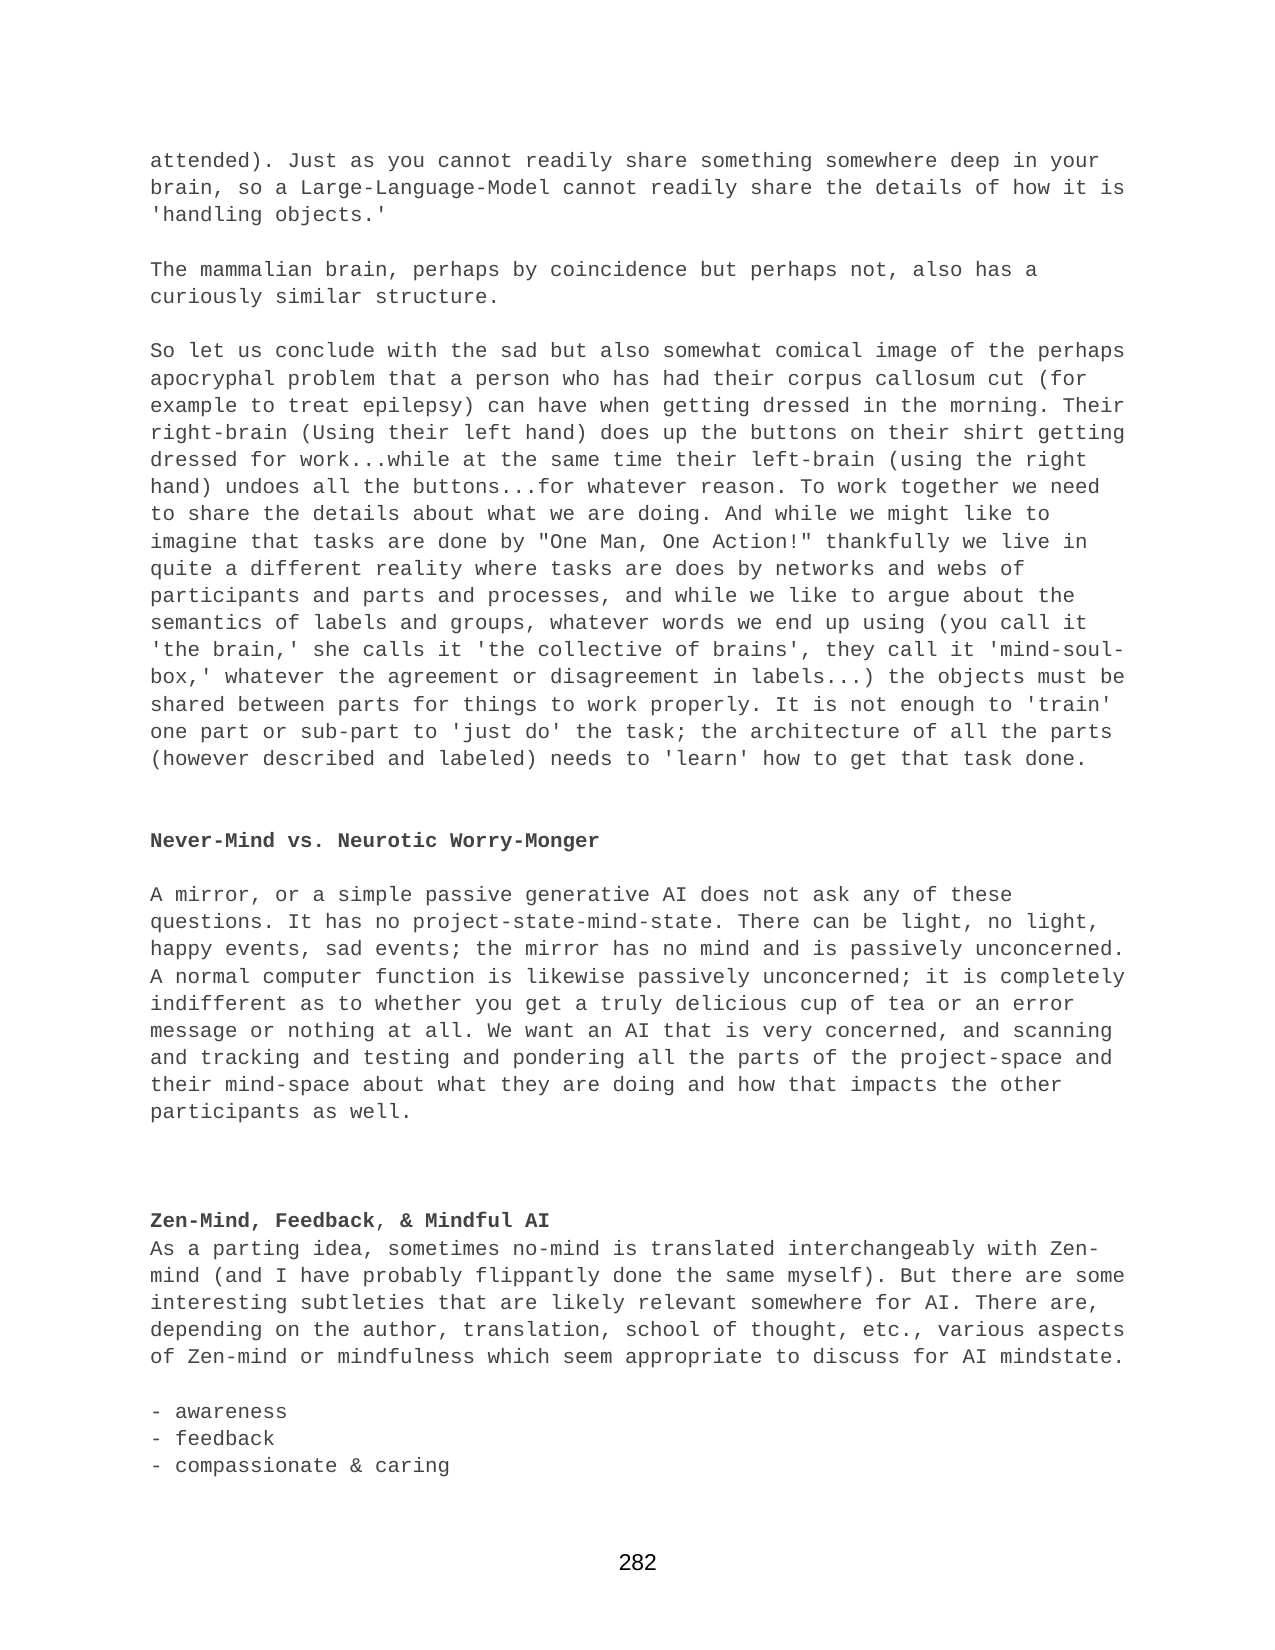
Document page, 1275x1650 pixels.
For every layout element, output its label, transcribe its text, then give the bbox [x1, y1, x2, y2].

text So let us conclude with the sad but also somewhat comical image of the perhaps apocryphal problem that a person who has had their corpus callosum cut (for example to treat epilepsy) can have when getting dressed in the morning. Their right-brain (Using their left hand) does up the buttons on their shirt getting dressed for work...while at the same time their left-brain (using the right hand) undoes all the buttons...for whatever reason. To work together we need to share the details about what we are doing. And while we might like to imagine that tasks are done by "One Man, One Action!" thankfully we live in quite a different reality where tasks are does by networks and webs of participants and parts and processes, and while we like to argue about the semantics of labels and groups, whatever words we end up using (you call it 'the brain,' she calls it 'the collective of brains', they call it 'mind-soul-box,' whatever the agreement or disagreement in labels...) the objects must be shared between parts for things to work properly. It is not enough to 'train' one part or sub-part to 'just do' the task; the architecture of all the parts (however described and labeled) needs to 'learn' how to get that task done. [150, 340, 1125, 772]
text - compassionate & caring [150, 1455, 1125, 1479]
text A mirror, or a simple passive generative AI does not ask any of these questions. It has no project-state-mind-state. There can be light, no light, happy events, sad events; the mirror has no mind and is passively unconcerned. A normal computer function is likewise passively unconcerned; it is completely indifferent as to whether you get a truly delicious cup of tea or an error message or nothing at all. We want an AI that is very concerned, and scanning and tracking and testing and pondering all the parts of the project-space and their mind-space about what they are doing and how that impacts the other participants as well. [150, 884, 1125, 1125]
text - feedback [150, 1428, 1125, 1451]
text As a parting idea, sometimes no-mind is translated interchangeably with Zen-mind (and I have probably flippantly done the same myself). But there are some interesting subtleties that are likely relevant somewhere for AI. There are, depending on the author, translation, school of thought, etc., various aspects of Zen-mind or mindfulness which seem appropriate to discuss for AI mindstate. [150, 1237, 1125, 1370]
text Never-Mind vs. Neurotic Worry-Monger [150, 830, 1125, 853]
text Zen-Mind, Feedback, & Mindful AI [150, 1210, 1125, 1234]
text The mammalian brain, perhaps by coincidence but perhaps not, also has a curiously similar structure. [150, 259, 1125, 309]
text - awareness [150, 1401, 1125, 1424]
text attended). Just as you cannot readily share something somewhere deep in your brain, so a Large-Language-Model cannot readily share the details of how it is 'handling objects.' [150, 150, 1125, 228]
